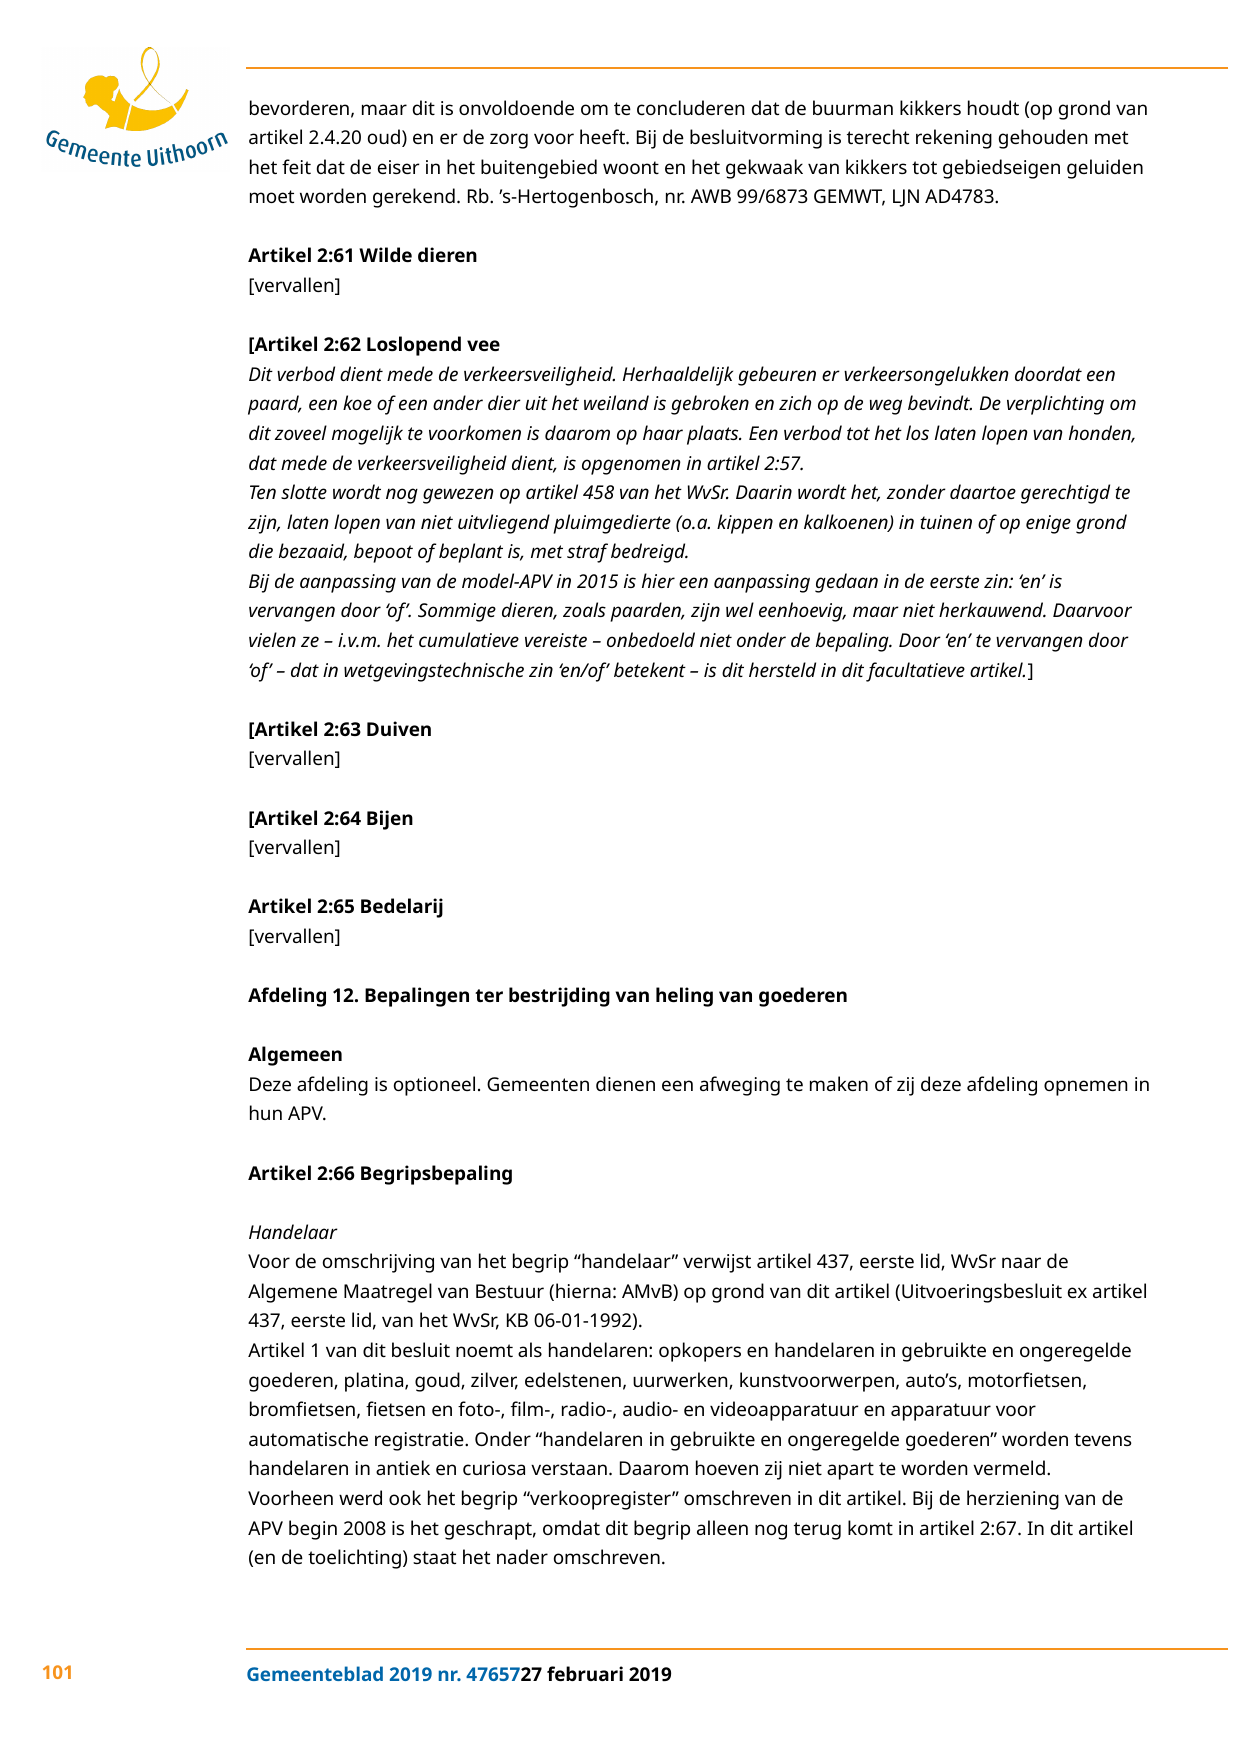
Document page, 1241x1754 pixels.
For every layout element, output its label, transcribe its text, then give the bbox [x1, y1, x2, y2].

text Deze afdeling is optioneel. Gemeenten dienen een afweging te maken of zij deze afdeling opnemen in hun APV. [248, 1071, 1152, 1126]
text [vervallen] [248, 746, 1152, 771]
text bevorderen, maar dit is onvoldoende om te concluderen dat de buurman kikkers houdt (op grond van artikel 2.4.20 oud) en er de zorg voor heeft. Bij de besluitvorming is terecht rekening gehouden met het feit dat de eiser in het buitengebied woont en het gekwaak van kikkers tot gebiedseigen geluiden moet worden gerekend. Rb. ’s-Hertogenbosch, nr. AWB 99/6873 GEMWT, LJN AD4783. [248, 95, 1152, 209]
text Artikel 2:65 Bedelarij [248, 893, 1152, 919]
text Dit verbod dient mede de verkeersveiligheid. Herhaaldelijk gebeuren er verkeersongelukken doordat een paard, een koe of een ander dier uit het weiland is gebroken en zich op de weg bevindt. De verplichting om dit zoveel mogelijk te voorkomen is daarom op haar plaats. Een verbod tot het los laten lopen van honden, dat mede de verkeersveiligheid dient, is opgenomen in artikel 2:57. [248, 361, 1152, 476]
text Voor de omschrijving van het begrip “handelaar” verwijst artikel 437, eerste lid, WvSr naar de Algemene Maatregel van Bestuur (hierna: AMvB) op grond van dit artikel (Uitvoeringsbesluit ex artikel 437, eerste lid, van het WvSr, KB 06-01-1992). [248, 1248, 1152, 1333]
text Voorheen werd ook het begrip “verkoopregister” omschreven in dit artikel. Bij de herziening van de APV begin 2008 is het geschrapt, omdat dit begrip alleen nog terug komt in artikel 2:67. In dit artikel (en de toelichting) staat het nader omschreven. [248, 1485, 1152, 1570]
text Algemeen [248, 1041, 1152, 1067]
text [Artikel 2:64 Bijen [248, 805, 1152, 831]
text [vervallen] [248, 834, 1152, 860]
text Afdeling 12. Bepalingen ter bestrijding van heling van goederen [248, 982, 1152, 1008]
text Handelaar [248, 1219, 1152, 1245]
text [vervallen] [248, 923, 1152, 949]
text Ten slotte wordt nog gewezen op artikel 458 van het WvSr. Daarin wordt het, zonder daartoe gerechtigd te zijn, laten lopen van niet uitvliegend pluimgedierte (o.a. kippen en kalkoenen) in tuinen of op enige grond die bezaaid, bepoot of beplant is, met straf bedreigd. [248, 479, 1152, 564]
text Bij de aanpassing van de model-APV in 2015 is hier een aanpassing gedaan in de eerste zin: ‘en’ is vervangen door ‘of’. Sommige dieren, zoals paarden, zijn wel eenhoevig, maar niet herkauwend. Daarvoor vielen ze – i.v.m. het cumulatieve vereiste – onbedoeld niet onder de bepaling. Door ‘en’ te vervangen door ‘of’ – dat in wetgevingstechnische zin ‘en/of’ betekent – is dit hersteld in dit facultatieve artikel.] [248, 568, 1152, 683]
text Artikel 1 van dit besluit noemt als handelaren: opkopers en handelaren in gebruikte en ongeregelde goederen, platina, goud, zilver, edelstenen, uurwerken, kunstvoorwerpen, auto’s, motorfietsen, bromfietsen, fietsen en foto-, film-, radio-, audio- en videoapparatuur en apparatuur voor automatische registratie. Onder “handelaren in gebruikte en ongeregelde goederen” worden tevens handelaren in antiek en curiosa verstaan. Daarom hoeven zij niet apart te worden vermeld. [248, 1337, 1152, 1481]
text [Artikel 2:62 Loslopend vee [248, 331, 1152, 357]
text Artikel 2:66 Begripsbepaling [248, 1160, 1152, 1186]
picture [41, 47, 231, 172]
text [vervallen] [248, 272, 1152, 298]
text [Artikel 2:63 Duiven [248, 716, 1152, 742]
text Artikel 2:61 Wilde dieren [248, 243, 1152, 268]
